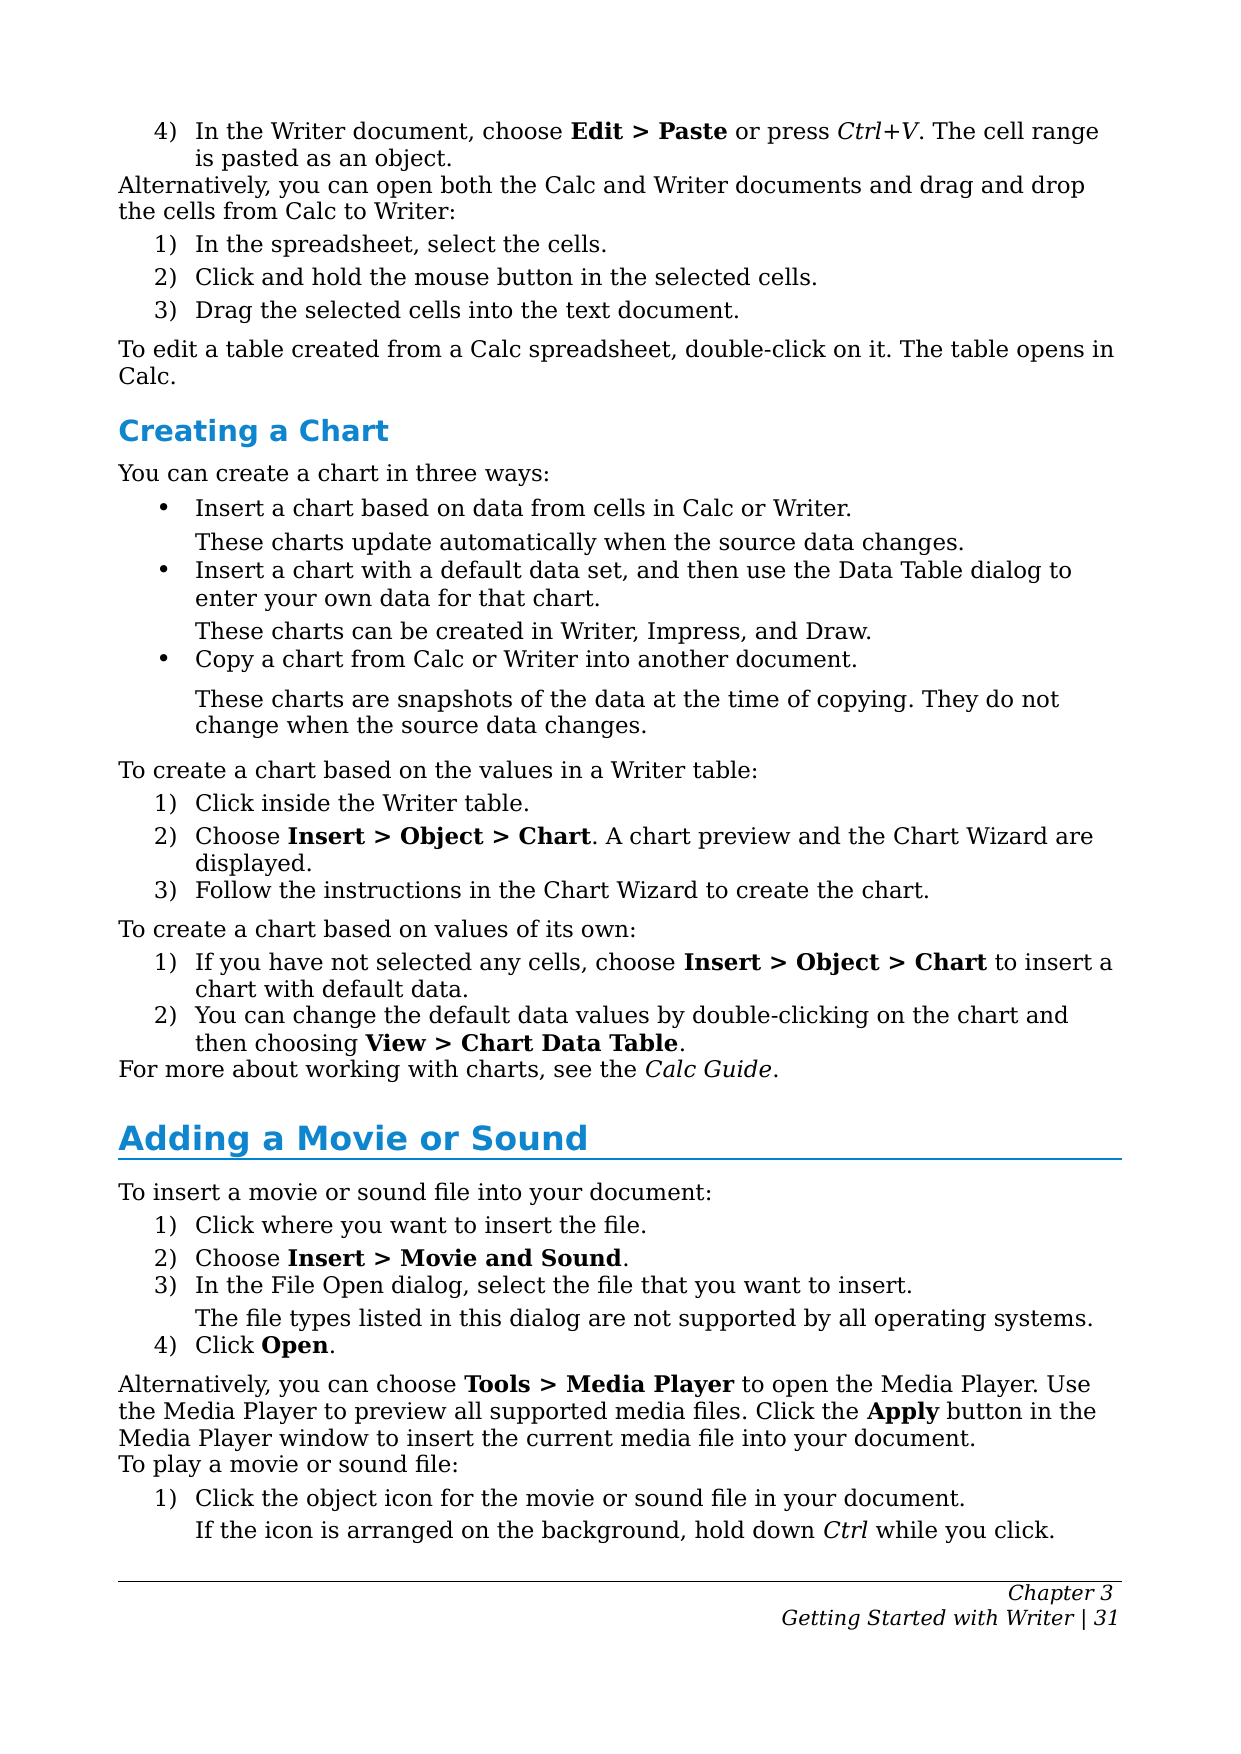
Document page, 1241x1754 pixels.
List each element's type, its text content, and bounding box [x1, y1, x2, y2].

list These charts update automatically when the source data changes. [195, 529, 1122, 556]
list Click where you want to insert the file. [177, 1212, 1122, 1239]
list Copy a chart from Calc or Writer into another document. [156, 644, 1122, 674]
list Drag the selected cells into the text document. [177, 297, 1122, 324]
list In the Writer document, choose Edit > Paste or press Ctrl+V. The cell range is pasted as an object. [177, 118, 1122, 172]
list You can create a chart in three ways: [118, 461, 1122, 487]
list Choose Insert > Object > Chart. A chart preview and the Chart Wizard are displayed. [177, 823, 1122, 877]
list In the spreadsheet, select the cells. [177, 232, 1122, 258]
list Insert a chart with a default data set, and then use the Data Table dialog to enter your own data for that chart. [156, 556, 1122, 612]
list Click inside the Writer table. [177, 790, 1122, 817]
list Choose Insert > Movie and Sound. [177, 1245, 1122, 1272]
list Click the object icon for the movie or sound file in your document. [177, 1485, 1122, 1511]
list These charts are snapshots of the data at the time of copying. They do not change when the source data changes. [195, 686, 1122, 739]
list The file types listed in this dialog are not supported by all operating systems. [195, 1305, 1122, 1332]
list Follow the instructions in the Chart Wizard to create the chart. [177, 877, 1122, 903]
list Click and hold the mouse button in the selected cells. [177, 264, 1122, 291]
list If you have not selected any cells, choose Insert > Object > Chart to insert a chart with default data. [177, 949, 1122, 1003]
list Insert a chart based on data from cells in Calc or Writer. [156, 494, 1122, 523]
list To create a chart based on values of its own: [118, 916, 1122, 943]
list If the icon is arranged on the background, hold down Ctrl while you click. [195, 1518, 1122, 1544]
list To play a movie or sound file: [118, 1452, 1122, 1478]
subtitle Creating a Chart [118, 414, 1122, 448]
list In the File Open dialog, select the file that you want to insert. [177, 1272, 1122, 1299]
list To create a chart based on the values in a Writer table: [118, 757, 1122, 784]
list To insert a movie or sound file into your document: [118, 1179, 1122, 1206]
subtitle Adding a Movie or Sound [118, 1119, 1122, 1158]
text For more about working with charts, see the Calc Guide. [118, 1056, 1122, 1083]
list You can change the default data values by double-clicking on the chart and then choosing View > Chart Data Table. [177, 1003, 1122, 1056]
list Click Open. [177, 1332, 1122, 1358]
text Alternatively, you can choose Tools > Media Player to open the Media Player. Use the Media Player to preview all supported media files. Click the Apply button in the Media Player window to insert the current media file into your document. [118, 1371, 1122, 1452]
text To edit a table created from a Calc spreadsheet, double-click on it. The table opens in Calc. [118, 337, 1122, 390]
list Alternatively, you can open both the Calc and Writer documents and drag and drop the cells from Calc to Writer: [118, 172, 1122, 225]
list These charts can be created in Writer, Impress, and Draw. [195, 618, 1122, 644]
